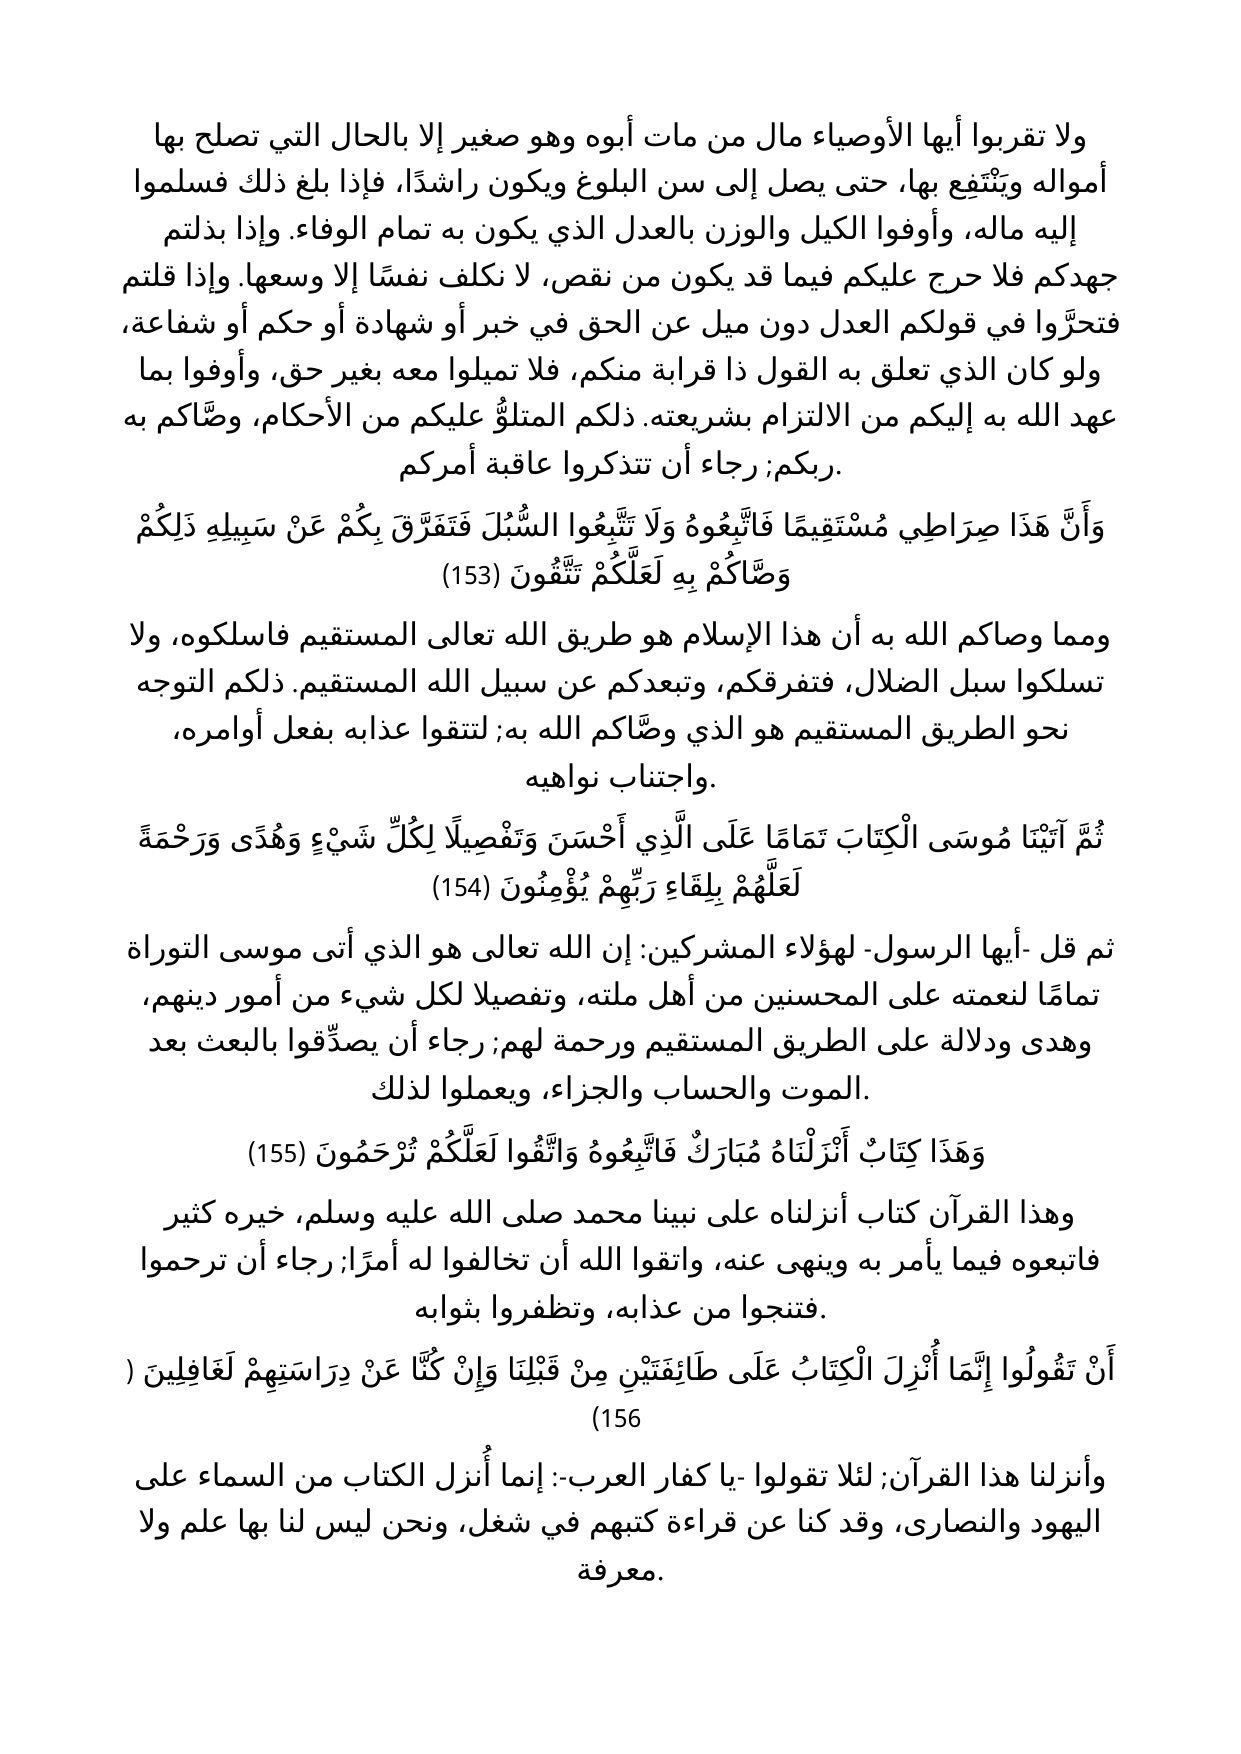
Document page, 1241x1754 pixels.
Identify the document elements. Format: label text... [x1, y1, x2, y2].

text أَنْ تَقُولُوا إِنَّمَا أُنْزِلَ الْكِتَابُ عَلَى طَائِفَتَيْنِ مِنْ قَبْلِنَا وَإِنْ كُنَّا عَنْ دِرَاسَتِهِمْ لَغَافِلِينَ (156) [118, 1352, 1122, 1438]
text وهذا القرآن كتاب أنزلناه على نبينا محمد صلى الله عليه وسلم، خيره كثير فاتبعوه فيما يأمر به وينهى عنه، واتقوا الله أن تخالفوا له أمرًا; رجاء أن ترحموا فتنجوا من عذابه، وتظفروا بثوابه. [118, 1196, 1122, 1331]
text ثُمَّ آتَيْنَا مُوسَى الْكِتَابَ تَمَامًا عَلَى الَّذِي أَحْسَنَ وَتَفْصِيلًا لِكُلِّ شَيْءٍ وَهُدًى وَرَحْمَةً لَعَلَّهُمْ بِلِقَاءِ رَبِّهِمْ يُؤْمِنُونَ (154) [118, 821, 1122, 909]
text ولا تقربوا أيها الأوصياء مال من مات أبوه وهو صغير إلا بالحال التي تصلح بها أمواله ويَنْتَفِع بها، حتى يصل إلى سن البلوغ ويكون راشدًا، فإذا بلغ ذلك فسلموا إليه ماله، وأوفوا الكيل والوزن بالعدل الذي يكون به تمام الوفاء. وإذا بذلتم جهدكم فلا حرج عليكم فيما قد يكون من نقص، لا نكلف نفسًا إلا وسعها. وإذا قلتم فتحرَّوا في قولكم العدل دون ميل عن الحق في خبر أو شهادة أو حكم أو شفاعة، ولو كان الذي تعلق به القول ذا قرابة منكم، فلا تميلوا معه بغير حق، وأوفوا بما عهد الله به إليكم من الالتزام بشريعته. ذلكم المتلوُّ عليكم من الأحكام، وصَّاكم به ربكم; رجاء أن تتذكروا عاقبة أمركم. [118, 118, 1122, 487]
text ومما وصاكم الله به أن هذا الإسلام هو طريق الله تعالى المستقيم فاسلكوه، ولا تسلكوا سبل الضلال، فتفرقكم، وتبعدكم عن سبيل الله المستقيم. ذلكم التوجه نحو الطريق المستقيم هو الذي وصَّاكم الله به; لتتقوا عذابه بفعل أوامره، واجتناب نواهيه. [118, 618, 1122, 800]
text وأنزلنا هذا القرآن; لئلا تقولوا -يا كفار العرب-: إنما أُنزل الكتاب من السماء على اليهود والنصارى، وقد كنا عن قراءة كتبهم في شغل، ونحن ليس لنا بها علم ولا معرفة. [118, 1458, 1122, 1593]
text وَهَذَا كِتَابٌ أَنْزَلْنَاهُ مُبَارَكٌ فَاتَّبِعُوهُ وَاتَّقُوا لَعَلَّكُمْ تُرْحَمُونَ (155) [118, 1133, 1122, 1175]
text ثم قل -أيها الرسول- لهؤلاء المشركين: إن الله تعالى هو الذي أتى موسى التوراة تمامًا لنعمته على المحسنين من أهل ملته، وتفصيلا لكل شيء من أمور دينهم، وهدى ودلالة على الطريق المستقيم ورحمة لهم; رجاء أن يصدِّقوا بالبعث بعد الموت والحساب والجزاء، ويعملوا لذلك. [118, 930, 1122, 1112]
text وَأَنَّ هَذَا صِرَاطِي مُسْتَقِيمًا فَاتَّبِعُوهُ وَلَا تَتَّبِعُوا السُّبُلَ فَتَفَرَّقَ بِكُمْ عَنْ سَبِيلِهِ ذَلِكُمْ وَصَّاكُمْ بِهِ لَعَلَّكُمْ تَتَّقُونَ (153) [118, 508, 1122, 597]
